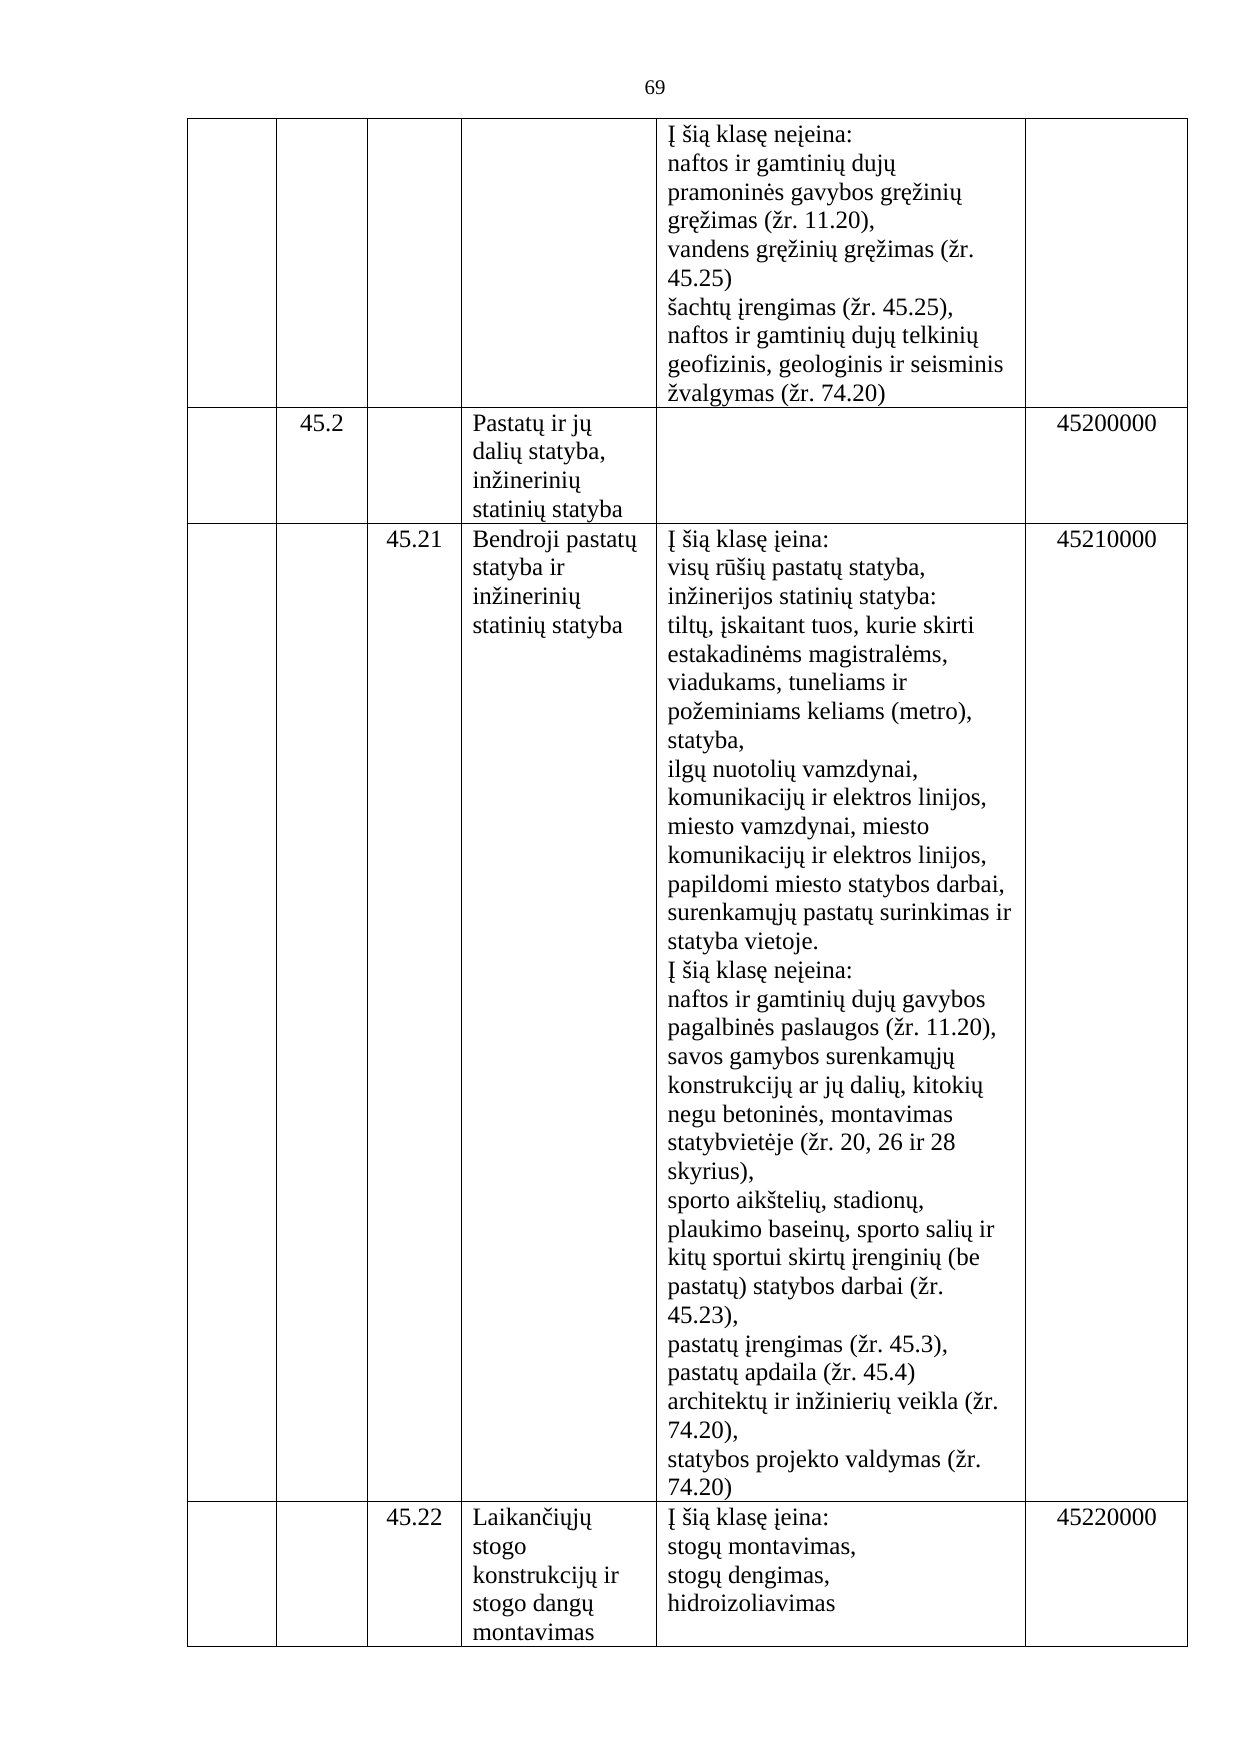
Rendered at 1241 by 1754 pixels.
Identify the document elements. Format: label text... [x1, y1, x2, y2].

table_cell 45200000 [1026, 408, 1187, 523]
table_cell [1026, 119, 1187, 407]
table_cell [657, 408, 1025, 523]
table_cell [368, 119, 461, 407]
table_cell [188, 408, 276, 523]
table_cell [368, 408, 461, 523]
table_cell Laikančiųjų stogo konstrukcijų ir stogo dangų montavimas [462, 1502, 656, 1646]
table_cell Pastatų ir jų dalių statyba, inžinerinių statinių statyba [462, 408, 656, 523]
table_cell [462, 119, 656, 407]
table_cell [188, 119, 276, 407]
table_cell [277, 119, 367, 407]
table_cell [188, 1502, 276, 1646]
table_cell Į šią klasę įeina: visų rūšių pastatų statyba, inžinerijos statinių statyba: tiltų, įskaitant tuos, kurie skirti estakadinėms magistralėms, viadukams, tuneliams ir požeminiams keliams (metro), statyba, ilgų nuotolių vamzdynai, komunikacijų ir elektros linijos, miesto vamzdynai, miesto komunikacijų ir elektros linijos, papildomi miesto statybos darbai, surenkamųjų pastatų surinkimas ir statyba vietoje. Į šią klasę neįeina: naftos ir gamtinių dujų gavybos pagalbinės paslaugos (žr. 11.20), savos gamybos surenkamųjų konstrukcijų ar jų dalių, kitokių negu betoninės, montavimas statybvietėje (žr. 20, 26 ir 28 skyrius), sporto aikštelių, stadionų, plaukimo baseinų, sporto salių ir kitų sportui skirtų įrenginių (be pastatų) statybos darbai (žr. 45.23), pastatų įrengimas (žr. 45.3), pastatų apdaila (žr. 45.4) architektų ir inžinierių veikla (žr. 74.20), statybos projekto valdymas (žr. 74.20) [657, 524, 1025, 1501]
table_cell [277, 524, 367, 1501]
table_cell [188, 524, 276, 1501]
table_cell 45210000 [1026, 524, 1187, 1501]
table_cell Į šią klasę įeina: stogų montavimas, stogų dengimas, hidroizoliavimas [657, 1502, 1025, 1646]
table_cell [277, 1502, 367, 1646]
table_cell Į šią klasę neįeina: naftos ir gamtinių dujų pramoninės gavybos gręžinių gręžimas (žr. 11.20), vandens gręžinių gręžimas (žr. 45.25) šachtų įrengimas (žr. 45.25), naftos ir gamtinių dujų telkinių geofizinis, geologinis ir seisminis žvalgymas (žr. 74.20) [657, 119, 1025, 407]
table_cell 45.2 [277, 408, 367, 523]
table_cell Bendroji pastatų statyba ir inžinerinių statinių statyba [462, 524, 656, 1501]
table_cell 45.21 [368, 524, 461, 1501]
table_cell 45.22 [368, 1502, 461, 1646]
table_cell 45220000 [1026, 1502, 1187, 1646]
